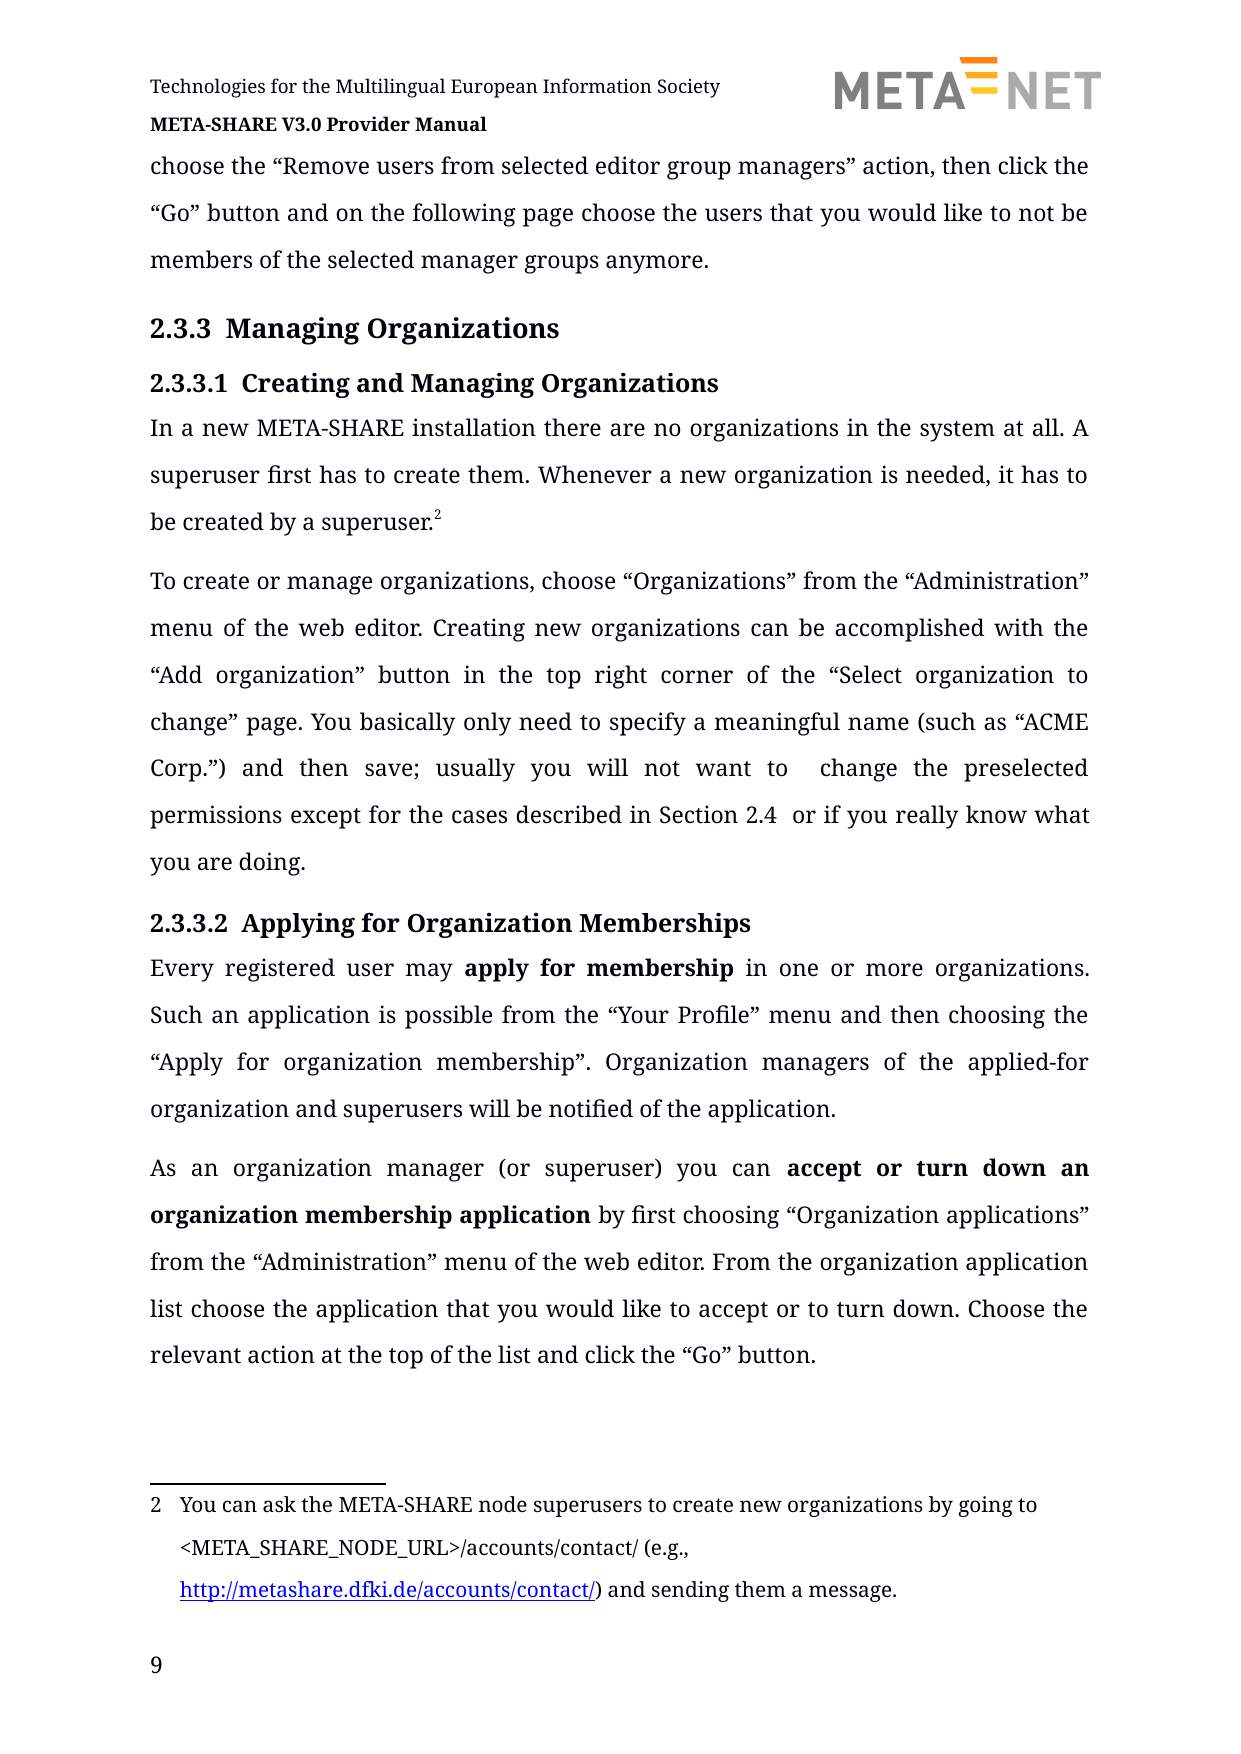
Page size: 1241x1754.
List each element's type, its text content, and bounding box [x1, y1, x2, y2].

picture [830, 56, 1106, 111]
text choose the “Remove users from selected editor group managers” action, then click the “Go” button and on the following page choose the users that you would like to not be members of the selected manager groups anymore. [150, 150, 1090, 275]
text In a new META-SHARE installation there are no organizations in the system at all. A superuser first has to create them. Whenever a new organization is needed, it has to be created by a superuser. [150, 412, 1090, 537]
text You can ask the META-SHARE node superusers to create new organizations by going to <META_SHARE_NODE_URL>/accounts/contact/ (e.g., http://metashare.dfki.de/accounts/contact/) and sending them a message. [150, 1490, 1090, 1604]
text Every registered user may apply for membership in one or more organizations. Such an application is possible from the “Your Profile” menu and then choosing the “Apply for organization membership”. Organization managers of the applied-for organization and superusers will be notified of the application. [150, 952, 1090, 1124]
subtitle Managing Organizations [150, 309, 1090, 346]
text As an organization manager (or superuser) you can accept or turn down an organization membership application by first choosing “Organization applications” from the “Administration” menu of the web editor. From the organization application list choose the application that you would like to accept or to turn down. Choose the relevant action at the top of the list and click the “Go” button. [150, 1152, 1090, 1371]
subtitle Creating and Managing Organizations [150, 365, 1090, 399]
subtitle Applying for Organization Memberships [150, 905, 1090, 939]
text To create or manage organizations, choose “Organizations” from the “Administration” menu of the web editor. Creating new organizations can be accomplished with the “Add organization” button in the top right corner of the “Select organization to change” page. You basically only need to specify a meaningful name (such as “ACME Corp.”) and then save; usually you will not want to change the preselected permissions except for the cases described in Section 2.4 or if you really know what you are doing. [150, 565, 1090, 877]
